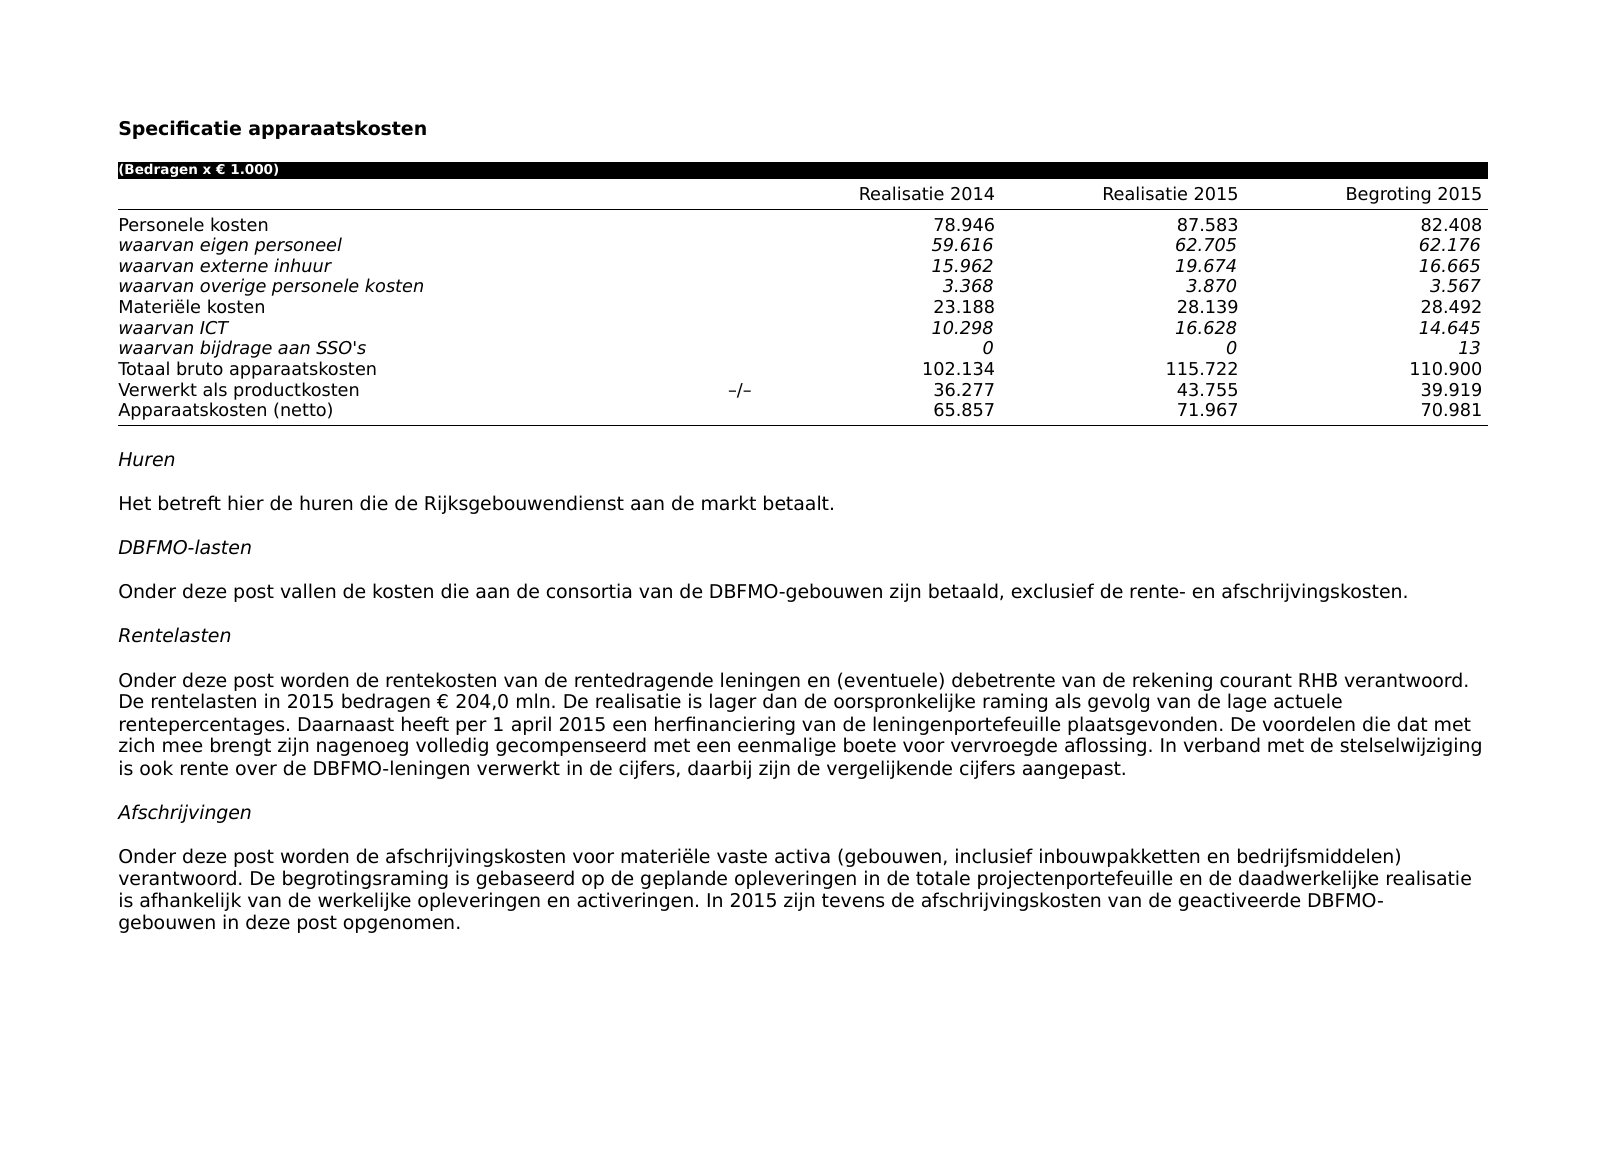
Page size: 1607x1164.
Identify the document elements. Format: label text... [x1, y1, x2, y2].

table_cell Apparaatskosten (netto) [118, 400, 636, 425]
table_cell 0 [1001, 338, 1244, 359]
table_cell 10.298 [758, 318, 1001, 338]
table_cell 59.616 [758, 235, 1001, 256]
subtitle Afschrijvingen [118, 802, 1488, 823]
table_cell 36.277 [758, 380, 1001, 400]
table_cell waarvan ICT [118, 318, 636, 338]
table_cell 3.870 [1001, 276, 1244, 297]
table_cell Begroting 2015 [1245, 179, 1488, 209]
table_cell Realisatie 2015 [1001, 179, 1244, 209]
table_cell 28.492 [1245, 297, 1488, 318]
table_cell –/– [636, 380, 757, 400]
subtitle Huren [118, 449, 1488, 471]
table_cell [636, 359, 757, 379]
table_cell Materiële kosten [118, 297, 636, 318]
table_cell [636, 400, 757, 425]
subtitle Specificatie apparaatskosten [118, 118, 1488, 140]
table_cell 115.722 [1001, 359, 1244, 379]
table_cell 0 [758, 338, 1001, 359]
table_cell 14.645 [1245, 318, 1488, 338]
table_cell [636, 297, 757, 318]
table_cell Personele kosten [118, 210, 636, 235]
table_header (Bedragen x € 1.000) [118, 162, 1488, 178]
subtitle Rentelasten [118, 625, 1488, 647]
table_cell 65.857 [758, 400, 1001, 425]
table_cell [636, 256, 757, 276]
table_cell 15.962 [758, 256, 1001, 276]
table_cell [636, 235, 757, 256]
text Het betreft hier de huren die de Rijksgebouwendienst aan de markt betaalt. [118, 493, 1488, 515]
table_cell Verwerkt als productkosten [118, 380, 636, 400]
table_cell waarvan bijdrage aan SSO's [118, 338, 636, 359]
table_cell [636, 276, 757, 297]
table_cell 16.665 [1245, 256, 1488, 276]
table_cell 39.919 [1245, 380, 1488, 400]
table_cell 82.408 [1245, 210, 1488, 235]
table_cell 23.188 [758, 297, 1001, 318]
table_cell [118, 179, 636, 209]
table_cell 110.900 [1245, 359, 1488, 379]
table_cell [636, 210, 757, 235]
table_cell waarvan overige personele kosten [118, 276, 636, 297]
table_cell 71.967 [1001, 400, 1244, 425]
table_cell 19.674 [1001, 256, 1244, 276]
table_cell 13 [1245, 338, 1488, 359]
table_cell 3.567 [1245, 276, 1488, 297]
table_cell 62.705 [1001, 235, 1244, 256]
table_cell 78.946 [758, 210, 1001, 235]
subtitle DBFMO-lasten [118, 537, 1488, 559]
table_cell waarvan eigen personeel [118, 235, 636, 256]
table_cell [636, 179, 757, 209]
text Onder deze post worden de afschrijvingskosten voor materiële vaste activa (gebouwen, inclusief inbouwpakketten en bedrijfsmiddelen) verantwoord. De begrotingsraming is gebaseerd op de geplande opleveringen in de totale projectenportefeuille en de daadwerkelijke realisatie is afhankelijk van de werkelijke opleveringen en activeringen. In 2015 zijn tevens de afschrijvingskosten van de geactiveerde DBFMO- gebouwen in deze post opgenomen. [118, 846, 1488, 934]
table_cell waarvan externe inhuur [118, 256, 636, 276]
table_cell 102.134 [758, 359, 1001, 379]
text Onder deze post vallen de kosten die aan de consortia van de DBFMO-gebouwen zijn betaald, exclusief de rente- en afschrijvingskosten. [118, 581, 1488, 603]
table_cell [636, 318, 757, 338]
table_cell 87.583 [1001, 210, 1244, 235]
table_cell 70.981 [1245, 400, 1488, 425]
table_cell 62.176 [1245, 235, 1488, 256]
table_cell 3.368 [758, 276, 1001, 297]
table_cell Realisatie 2014 [758, 179, 1001, 209]
table_cell 28.139 [1001, 297, 1244, 318]
table_cell 16.628 [1001, 318, 1244, 338]
table_cell 43.755 [1001, 380, 1244, 400]
text Onder deze post worden de rentekosten van de rentedragende leningen en (eventuele) debetrente van de rekening courant RHB verantwoord. De rentelasten in 2015 bedragen € 204,0 mln. De realisatie is lager dan de oorspronkelijke raming als gevolg van de lage actuele rentepercentages. Daarnaast heeft per 1 april 2015 een herfinanciering van de leningenportefeuille plaatsgevonden. De voordelen die dat met zich mee brengt zijn nagenoeg volledig gecompenseerd met een eenmalige boete voor vervroegde aflossing. In verband met de stelselwijziging is ook rente over de DBFMO-leningen verwerkt in de cijfers, daarbij zijn de vergelijkende cijfers aangepast. [118, 669, 1488, 779]
table_cell Totaal bruto apparaatskosten [118, 359, 636, 379]
table_cell [636, 338, 757, 359]
